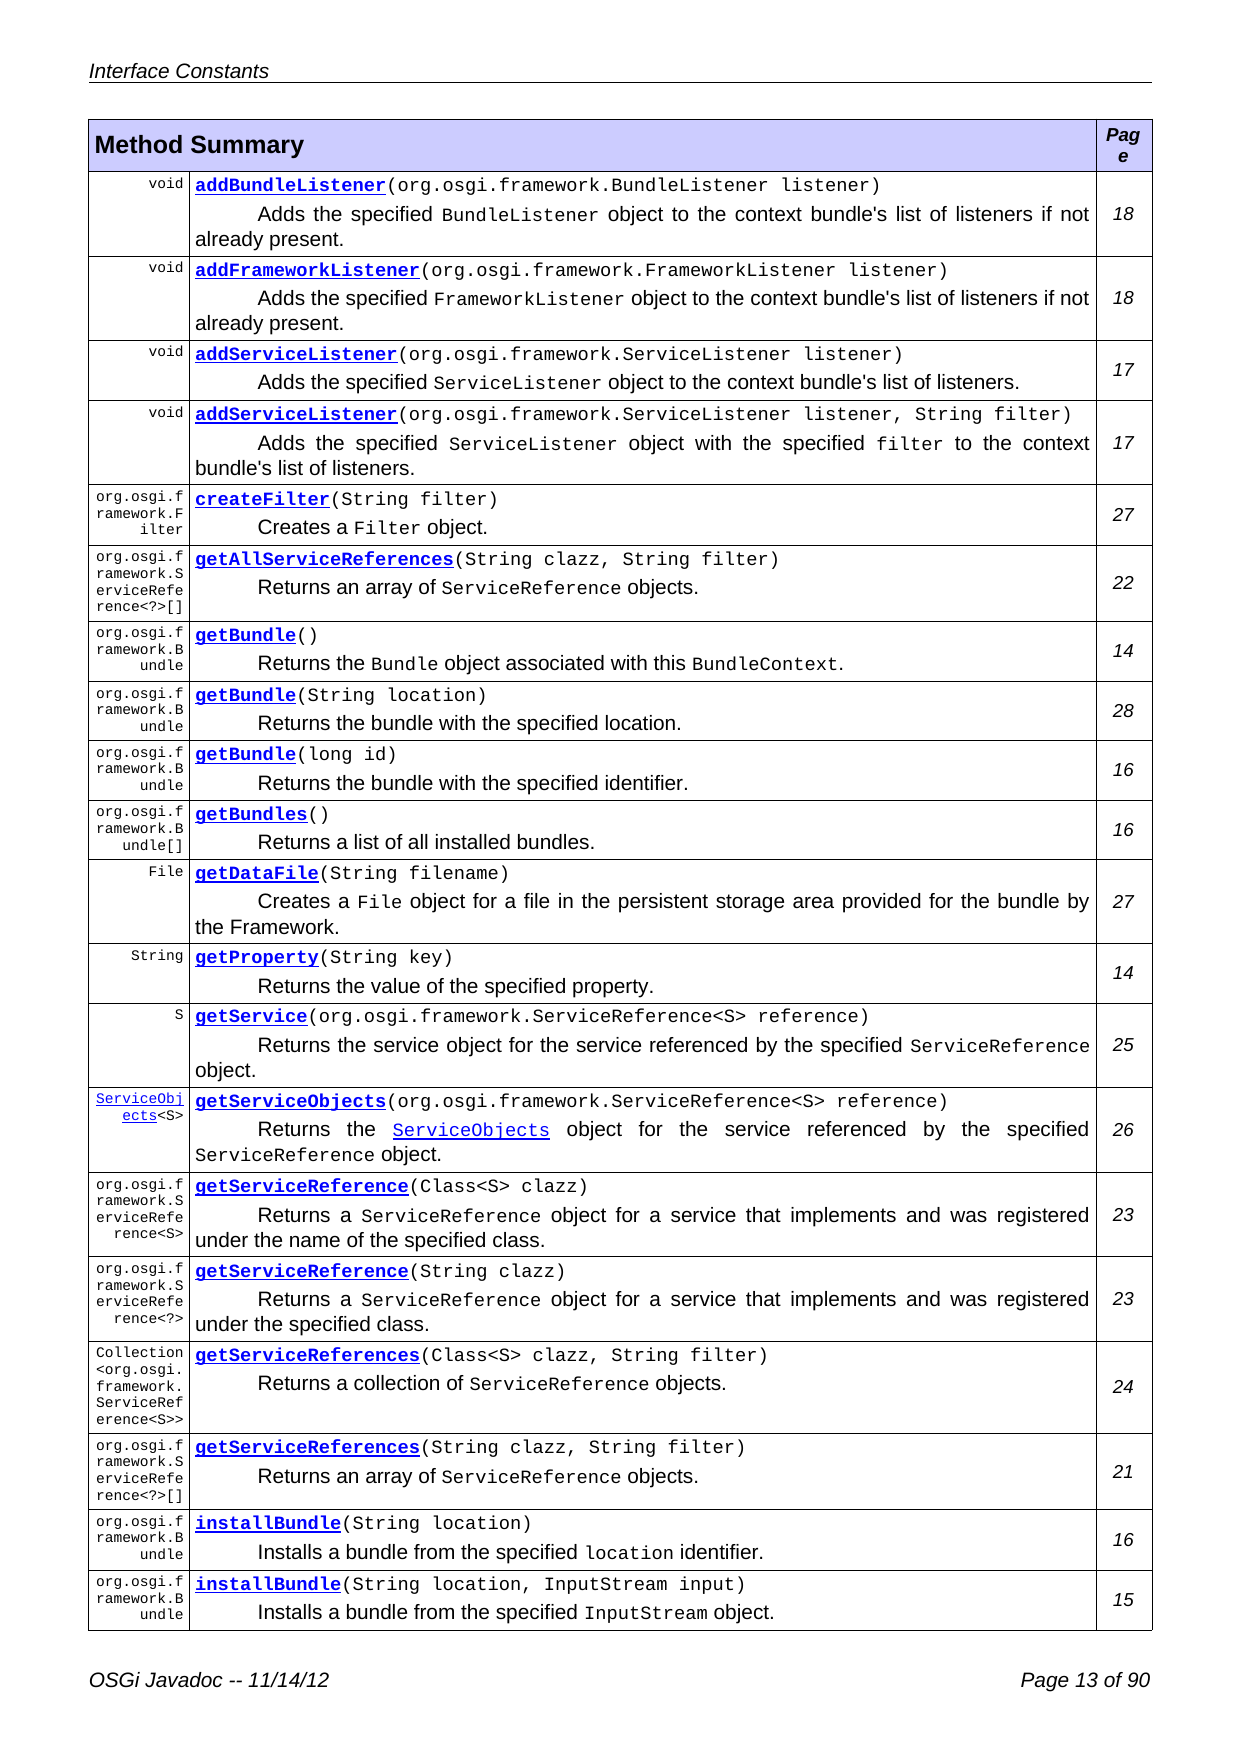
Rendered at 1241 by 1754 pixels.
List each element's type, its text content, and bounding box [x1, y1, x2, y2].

table_cell 24 [1097, 1004, 1152, 1087]
table_cell getServiceReferences(String clazz, String filter) Returns an array of ServiceReference objects. [190, 1434, 1096, 1509]
table_cell File [89, 860, 189, 943]
table_cell org.osgi.framework.Bundle [89, 1510, 189, 1569]
table_cell getServiceObjects(org.osgi.framework.ServiceReference<S> reference) Returns the ServiceObjects object for the service referenced by the specified ServiceReference object. [190, 1088, 1096, 1172]
table_cell 16 [1097, 401, 1152, 484]
table_cell ServiceObjects<S> [89, 1088, 189, 1172]
table_cell createFilter(String filter) Creates a Filter object. [190, 485, 1096, 545]
table_cell getBundle(long id) Returns the bundle with the specified identifier. [190, 741, 1096, 800]
table_cell getServiceReferences(Class<S> clazz, String filter) Returns a collection of ServiceReference objects. [190, 1342, 1096, 1433]
table_cell getServiceReference(Class<S> clazz) Returns a ServiceReference object for a service that implements and was registered under the name of the specified class. [190, 1173, 1096, 1256]
table_cell org.osgi.framework.ServiceReference<?> [89, 1257, 189, 1341]
table_cell org.osgi.framework.ServiceReference<?>[] [89, 546, 189, 621]
table_cell 16 [1097, 801, 1152, 859]
table_cell 22 [1097, 1173, 1152, 1256]
table_cell S [89, 1004, 189, 1087]
table_cell getBundles() Returns a list of all installed bundles. [190, 801, 1096, 859]
table_cell getService(org.osgi.framework.ServiceReference<S> reference) Returns the service object for the service referenced by the specified ServiceReference object. [190, 1004, 1096, 1087]
table_cell void [89, 172, 189, 256]
table_cell 25 [1097, 1088, 1152, 1172]
table_cell 22 [1097, 1257, 1152, 1341]
table_cell installBundle(String location, InputStream input) Installs a bundle from the specified InputStream object. [190, 1571, 1096, 1630]
table_cell Collection<org.osgi.framework.ServiceReference<S>> [89, 1342, 189, 1433]
table_cell 18 [1097, 257, 1152, 340]
table_cell void [89, 341, 189, 400]
table_cell 15 [1097, 1510, 1152, 1569]
table_cell 16 [1097, 741, 1152, 800]
table_cell org.osgi.framework.Bundle [89, 741, 189, 800]
table_cell getProperty(String key) Returns the value of the specified property. [190, 944, 1096, 1002]
table_cell getAllServiceReferences(String clazz, String filter) Returns an array of ServiceReference objects. [190, 546, 1096, 621]
table_cell String [89, 944, 189, 1002]
table_cell void [89, 401, 189, 484]
table_cell org.osgi.framework.Bundle [89, 622, 189, 681]
table_cell 23 [1097, 1342, 1152, 1433]
table_cell org.osgi.framework.Bundle[] [89, 801, 189, 859]
table_header Method Summary [89, 120, 1096, 171]
table_cell getServiceReference(String clazz) Returns a ServiceReference object for a service that implements and was registered under the specified class. [190, 1257, 1096, 1341]
table_cell void [89, 257, 189, 340]
table_cell 14 [1097, 1571, 1152, 1630]
table_cell addFrameworkListener(org.osgi.framework.FrameworkListener listener) Adds the specified FrameworkListener object to the context bundle's list of listeners if not already present. [190, 257, 1096, 340]
table_cell 21 [1097, 546, 1152, 621]
table_cell 17 [1097, 172, 1152, 256]
table_cell org.osgi.framework.ServiceReference<S> [89, 1173, 189, 1256]
table_cell addServiceListener(org.osgi.framework.ServiceListener listener, String filter) Adds the specified ServiceListener object with the specified filter to the context bundle's list of listeners. [190, 401, 1096, 484]
table_cell getBundle(String location) Returns the bundle with the specified location. [190, 682, 1096, 740]
table_cell org.osgi.framework.Filter [89, 485, 189, 545]
table_cell 26 [1097, 682, 1152, 740]
table_cell installBundle(String location) Installs a bundle from the specified location identifier. [190, 1510, 1096, 1569]
table_cell 26 [1097, 485, 1152, 545]
table_cell addServiceListener(org.osgi.framework.ServiceListener listener) Adds the specified ServiceListener object to the context bundle's list of listeners. [190, 341, 1096, 400]
table_cell getDataFile(String filename) Creates a File object for a file in the persistent storage area provided for the bundle by the Framework. [190, 860, 1096, 943]
table_cell 25 [1097, 860, 1152, 943]
table_cell org.osgi.framework.Bundle [89, 1571, 189, 1630]
table_header Page [1097, 120, 1152, 171]
table_cell org.osgi.framework.ServiceReference<?>[] [89, 1434, 189, 1509]
table_cell 14 [1097, 944, 1152, 1002]
table_cell getBundle() Returns the Bundle object associated with this BundleContext. [190, 622, 1096, 681]
table_cell 21 [1097, 1434, 1152, 1509]
table_cell 14 [1097, 622, 1152, 681]
table_cell addBundleListener(org.osgi.framework.BundleListener listener) Adds the specified BundleListener object to the context bundle's list of listeners if not already present. [190, 172, 1096, 256]
table_cell 17 [1097, 341, 1152, 400]
table_cell org.osgi.framework.Bundle [89, 682, 189, 740]
